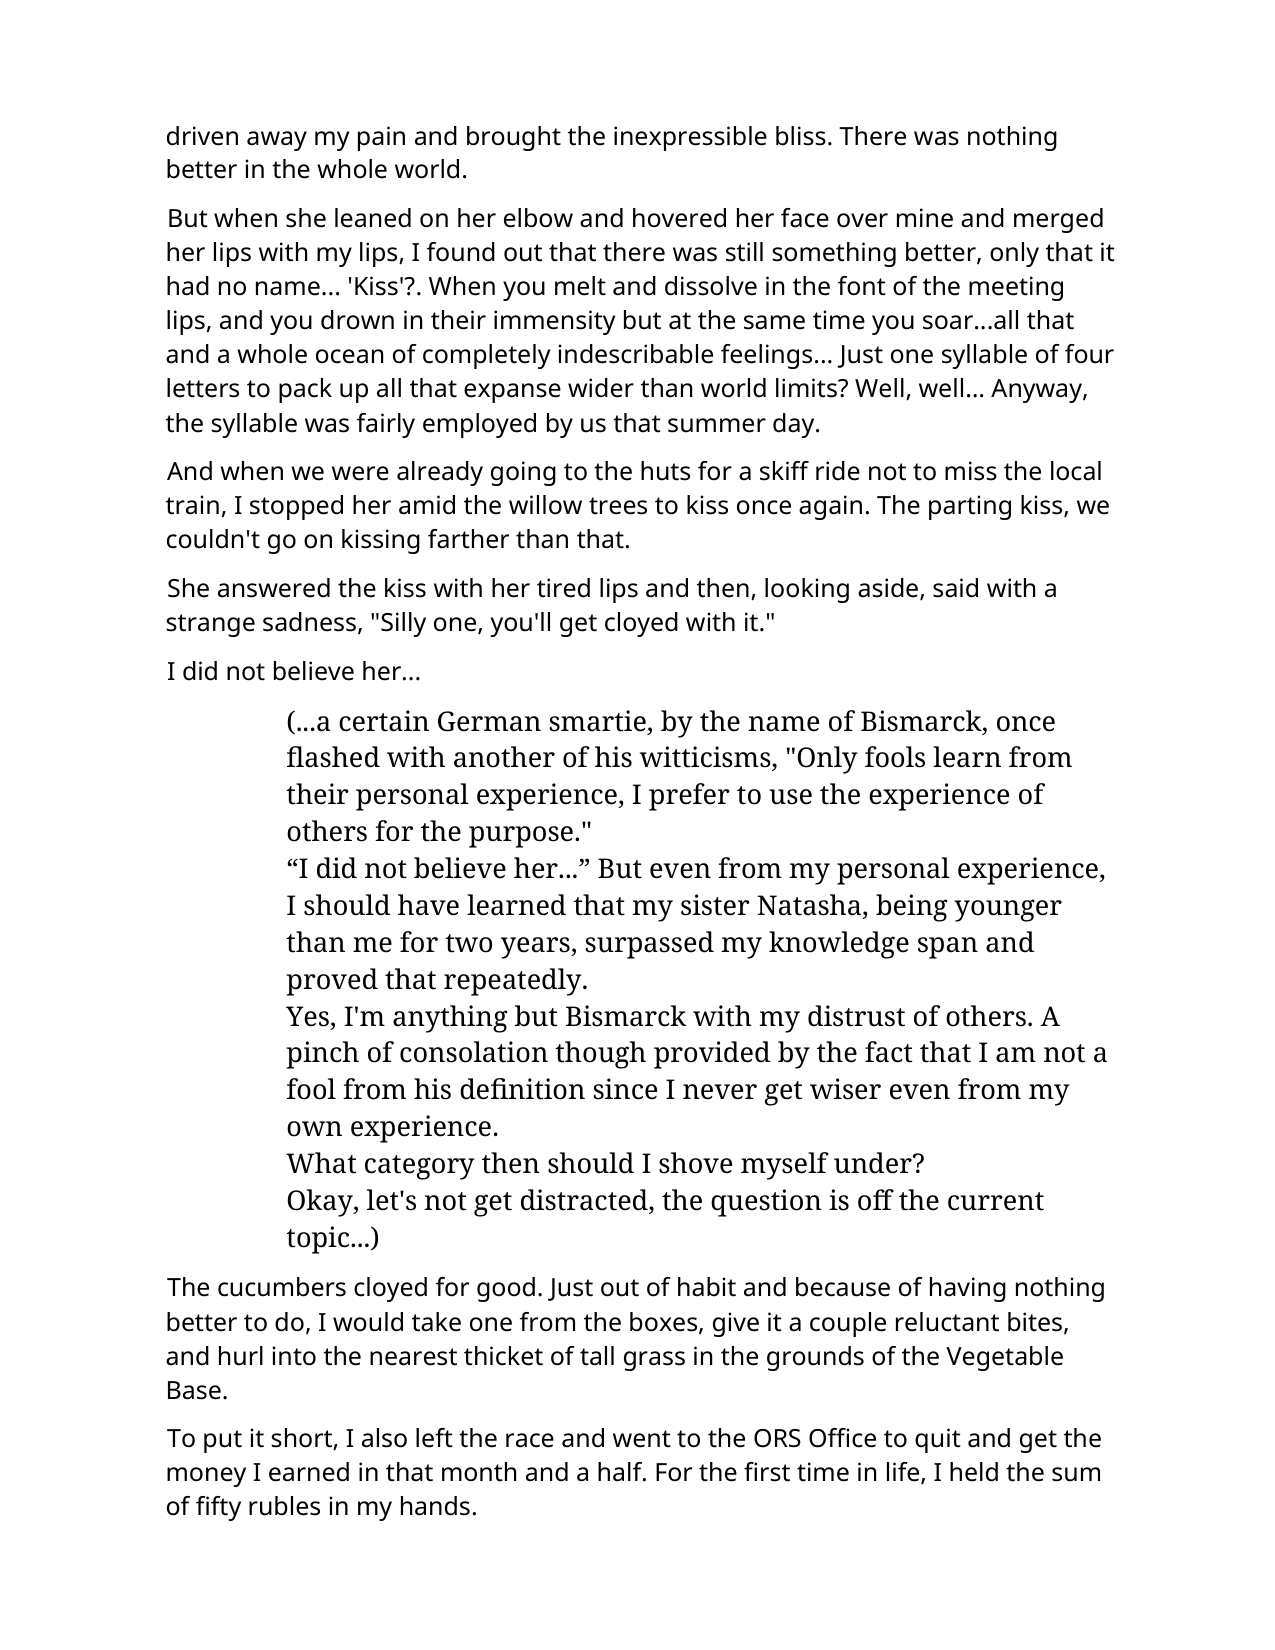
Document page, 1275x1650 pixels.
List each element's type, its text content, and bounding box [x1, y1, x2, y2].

text To put it short, I also left the race and went to the ORS Office to quit and get the money I earned in that month and a half. For the first time in life, I held the sum of fifty rubles in my hands. [165, 1421, 1118, 1523]
list Yes, I'm anything but Bismarck with my distrust of others. A pinch of consolation though provided by the fact that I am not a fool from his definition since I never get wiser even from my own experience. [286, 997, 1118, 1144]
list “I did not believe her...” But even from my personal experience, I should have learned that my sister Natasha, being younger than me for two years, surpassed my knowledge span and proved that repeatedly. [286, 849, 1118, 997]
text She answered the kiss with her tired lips and then, looking aside, said with a strange sadness, "Silly one, you'll get cloyed with it." [165, 571, 1118, 639]
text But when she leaned on her elbow and hovered her face over mine and merged her lips with my lips, I found out that there was still something better, only that it had no name... 'Kiss'?. When you melt and dissolve in the font of the meeting lips, and you drown in their immensity but at the same time you soar...all that and a whole ocean of completely indescribable feelings... Just one syllable of four letters to pack up all that expanse wider than world limits? Well, well… Anyway, the syllable was fairly employed by us that summer day. [165, 201, 1118, 439]
list Okay, let's not get distracted, the question is off the current topic...) [286, 1181, 1118, 1255]
list (...a certain German smartie, by the name of Bismarck, once flashed with another of his witticisms, "Only fools learn from their personal experience, I prefer to use the experience of others for the purpose." [286, 702, 1118, 849]
list What category then should I shove myself under? [286, 1144, 1118, 1181]
text driven away my pain and brought the inexpressible bliss. There was nothing better in the whole world. [165, 118, 1118, 186]
text I did not believe her... [165, 653, 1118, 687]
text The cucumbers cloyed for good. Just out of habit and because of having nothing better to do, I would take one from the boxes, give it a couple reluctant bites, and hurl into the nearest thicket of tall grass in the grounds of the Vegetable Base. [165, 1270, 1118, 1406]
text And when we were already going to the huts for a skiff ride not to miss the local train, I stopped her amid the willow trees to kiss once again. The parting kiss, we couldn't go on kissing farther than that. [165, 454, 1118, 556]
